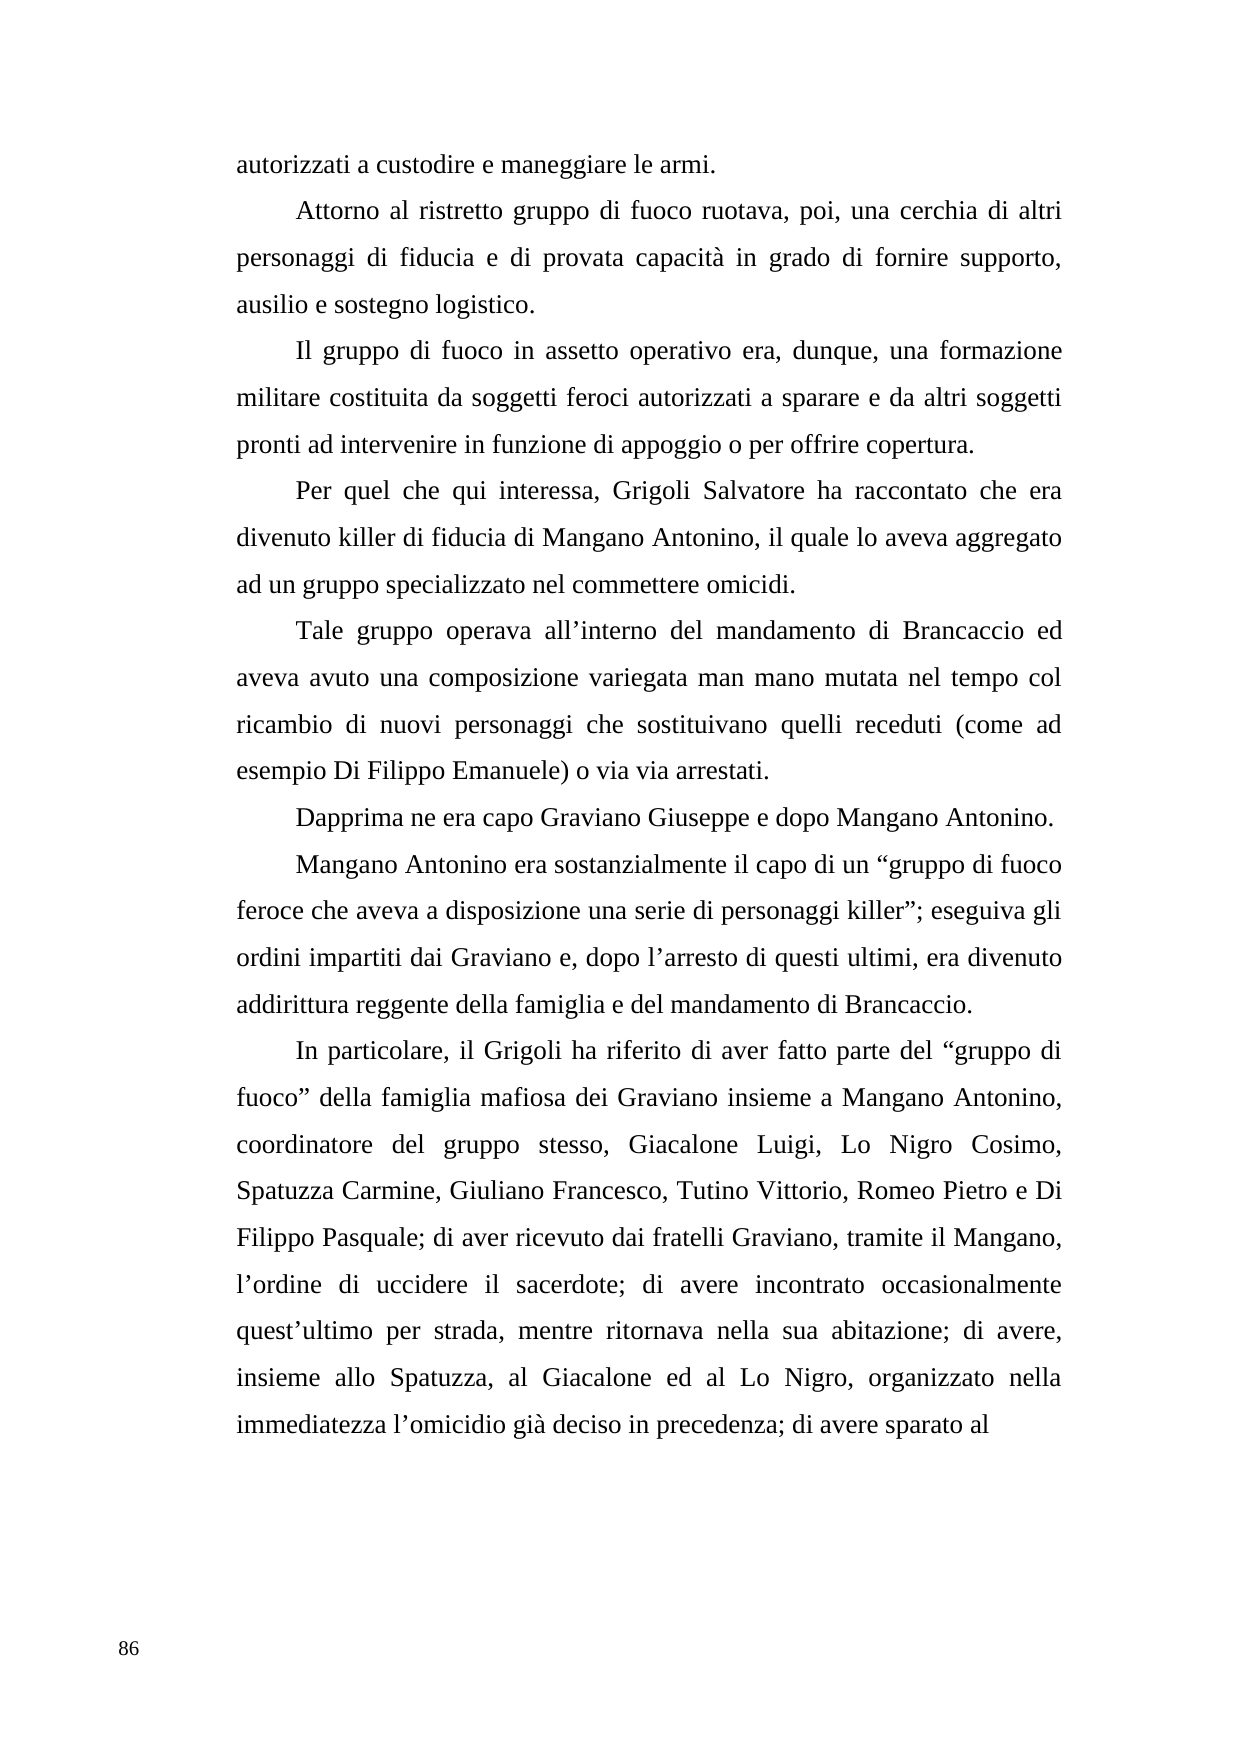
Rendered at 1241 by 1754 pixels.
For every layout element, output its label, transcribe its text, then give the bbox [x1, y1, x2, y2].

text Tale gruppo operava all’interno del mandamento di Brancaccio ed aveva avuto una composizione variegata man mano mutata nel tempo col ricambio di nuovi personaggi che sostituivano quelli receduti (come ad esempio Di Filippo Emanuele) o via via arrestati. [236, 614, 1063, 786]
text In particolare, il Grigoli ha riferito di aver fatto parte del “gruppo di fuoco” della famiglia mafiosa dei Graviano insieme a Mangano Antonino, coordinatore del gruppo stesso, Giacalone Luigi, Lo Nigro Cosimo, Spatuzza Carmine, Giuliano Francesco, Tutino Vittorio, Romeo Pietro e Di Filippo Pasquale; di aver ricevuto dai fratelli Graviano, tramite il Mangano, l’ordine di uccidere il sacerdote; di avere incontrato occasionalmente quest’ultimo per strada, mentre ritornava nella sua abitazione; di avere, insieme allo Spatuzza, al Giacalone ed al Lo Nigro, organizzato nella immediatezza l’omicidio già deciso in precedenza; di avere sparato al [236, 1034, 1063, 1439]
text Per quel che qui interessa, Grigoli Salvatore ha raccontato che era divenuto killer di fiducia di Mangano Antonino, il quale lo aveva aggregato ad un gruppo specializzato nel commettere omicidi. [236, 474, 1063, 599]
text Dapprima ne era capo Graviano Giuseppe e dopo Mangano Antonino. [236, 801, 1063, 832]
text Attorno al ristretto gruppo di fuoco ruotava, poi, una cerchia di altri personaggi di fiducia e di provata capacità in grado di fornire supporto, ausilio e sostegno logistico. [236, 194, 1063, 319]
text Mangano Antonino era sostanzialmente il capo di un “gruppo di fuoco feroce che aveva a disposizione una serie di personaggi killer”; eseguiva gli ordini impartiti dai Graviano e, dopo l’arresto di questi ultimi, era divenuto addirittura reggente della famiglia e del mandamento di Brancaccio. [236, 848, 1063, 1019]
text autorizzati a custodire e maneggiare le armi. [236, 148, 1063, 179]
text Il gruppo di fuoco in assetto operativo era, dunque, una formazione militare costituita da soggetti feroci autorizzati a sparare e da altri soggetti pronti ad intervenire in funzione di appoggio o per offrire copertura. [236, 334, 1063, 459]
